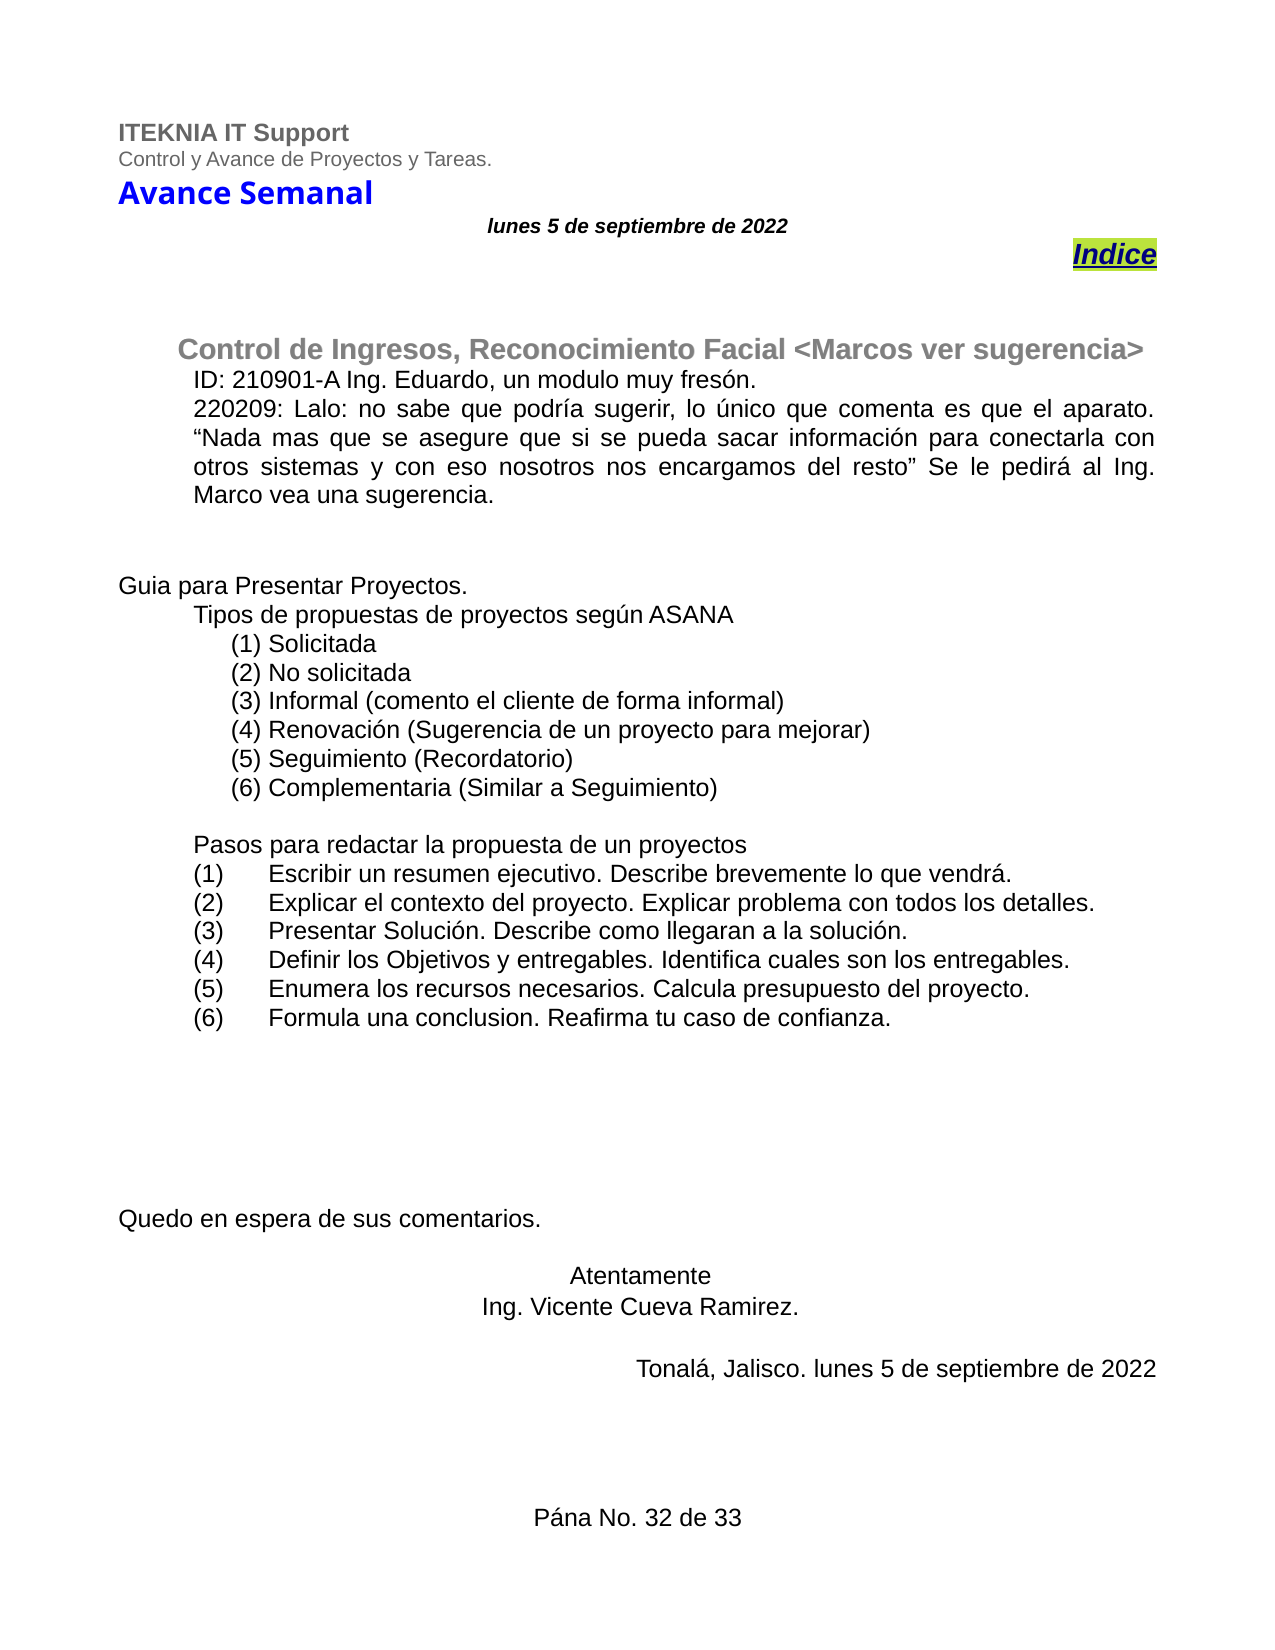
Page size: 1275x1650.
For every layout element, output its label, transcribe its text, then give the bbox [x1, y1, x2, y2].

list Explicar el contexto del proyecto. Explicar problema con todos los detalles. [193, 888, 1157, 916]
text Quedo en espera de sus comentarios. [118, 1204, 1157, 1233]
text Guia para Presentar Proyectos. [118, 571, 1157, 600]
subtitle Control de Ingresos, Reconocimiento Facial <Marcos ver sugerencia> [177, 332, 1157, 365]
list Renovación (Sugerencia de un proyecto para mejorar) [231, 715, 1157, 744]
list Enumera los recursos necesarios. Calcula presupuesto del proyecto. [193, 974, 1157, 1003]
list Seguimiento (Recordatorio) [231, 744, 1157, 773]
list No solicitada [231, 658, 1157, 686]
list Complementaria (Similar a Seguimiento) [231, 773, 1157, 801]
list Atentamente [124, 1261, 1157, 1290]
list Tonalá, Jalisco. lunes 5 de septiembre de 2022 [124, 1354, 1157, 1383]
text Tipos de propuestas de proyectos según ASANA [193, 600, 1157, 629]
text ID: 210901-A Ing. Eduardo, un modulo muy fresón. [118, 365, 1157, 394]
list Informal (comento el cliente de forma informal) [231, 686, 1157, 715]
list Presentar Solución. Describe como llegaran a la solución. [193, 916, 1157, 945]
list Escribir un resumen ejecutivo. Describe brevemente lo que vendrá. [193, 859, 1157, 888]
list Formula una conclusion. Reafirma tu caso de confianza. [193, 1003, 1157, 1031]
list Ing. Vicente Cueva Ramirez. [124, 1292, 1157, 1321]
text 220209: Lalo: no sabe que podría sugerir, lo único que comenta es que el aparato. “Nada mas que se asegure que si se pueda sacar información para conectarla con otros sistemas y con eso nosotros nos encargamos del resto” Se le pedirá al Ing. Marco vea una sugerencia. [193, 394, 1157, 509]
text Pasos para redactar la propuesta de un proyectos [193, 830, 1157, 859]
list Solicitada [231, 629, 1157, 658]
list Definir los Objetivos y entregables. Identifica cuales son los entregables. [193, 945, 1157, 974]
